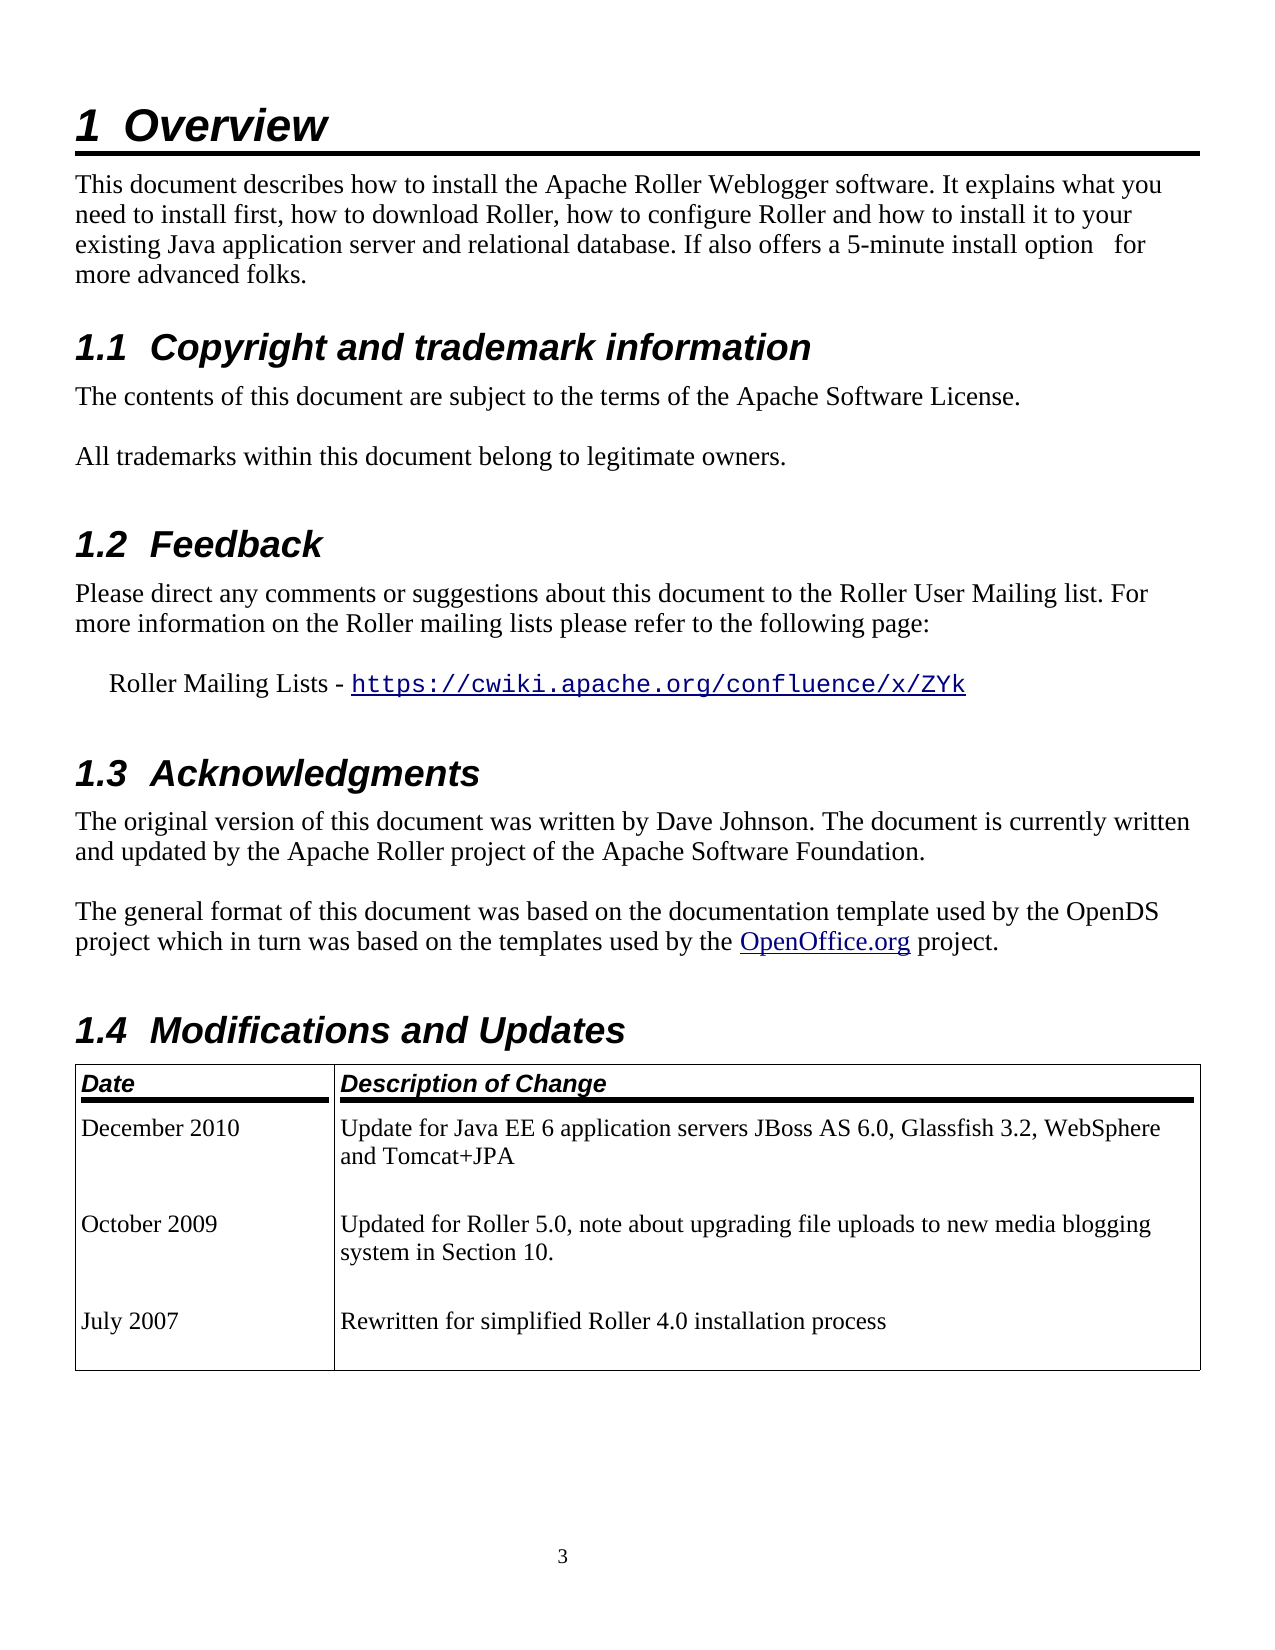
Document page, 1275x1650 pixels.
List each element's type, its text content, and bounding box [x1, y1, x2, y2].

table_cell Update for Java EE 6 application servers JBoss AS 6.0, Glassfish 3.2, WebSphere and Tomcat+JPA [335, 1109, 1200, 1205]
table_cell Rewritten for simplified Roller 4.0 installation process [335, 1301, 1200, 1370]
subtitle Modifications and Updates [75, 1009, 1200, 1051]
subtitle Copyright and trademark information [75, 326, 1200, 368]
subtitle Feedback [75, 523, 1200, 565]
table_cell July 2007 [76, 1301, 334, 1370]
subtitle Acknowledgments [75, 752, 1200, 794]
text The contents of this document are subject to the terms of the Apache Software License. [75, 381, 1200, 411]
text Please direct any comments or suggestions about this document to the Roller User Mailing list. For more information on the Roller mailing lists please refer to the following page: [75, 578, 1200, 638]
text Roller Mailing Lists - https://cwiki.apache.org/confluence/x/ZYk [75, 668, 1200, 699]
text All trademarks within this document belong to legitimate owners. [75, 441, 1200, 471]
subtitle Overview [75, 100, 1200, 151]
text The original version of this document was written by Dave Johnson. The document is currently written and updated by the Apache Roller project of the Apache Software Foundation. [75, 807, 1200, 867]
table_header Date [76, 1065, 334, 1108]
table_cell October 2009 [76, 1205, 334, 1301]
table_cell Updated for Roller 5.0, note about upgrading file uploads to new media blogging system in Section 10. [335, 1205, 1200, 1301]
table_cell December 2010 [76, 1109, 334, 1205]
text This document describes how to install the Apache Roller Weblogger software. It explains what you need to install first, how to download Roller, how to configure Roller and how to install it to your existing Java application server and relational database. If also offers a 5-minute install option for more advanced folks. [75, 169, 1200, 289]
table_header Description of Change [335, 1065, 1200, 1108]
text The general format of this document was based on the documentation template used by the OpenDS project which in turn was based on the templates used by the OpenOffice.org project. [75, 897, 1200, 957]
